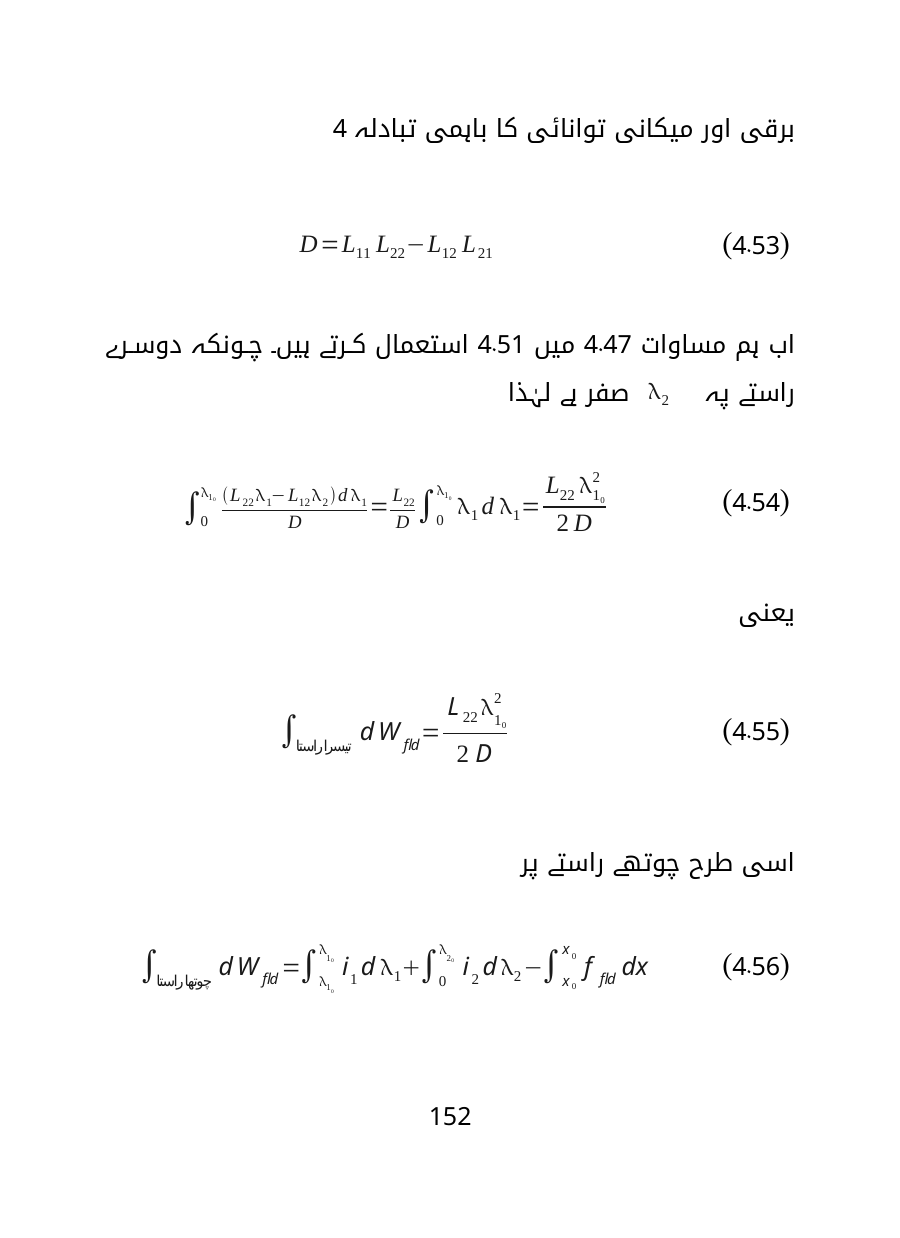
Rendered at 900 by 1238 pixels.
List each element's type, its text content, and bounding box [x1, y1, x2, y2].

table_header [105, 463, 675, 556]
table_header [105, 684, 674, 793]
table_header [105, 216, 676, 288]
table_header (4.53) [676, 216, 795, 288]
table_header (4.56) [673, 934, 795, 1014]
table_header [105, 934, 672, 1014]
table_header (4.54) [675, 463, 795, 556]
text یعنی [105, 589, 795, 637]
table_header (4.55) [674, 684, 795, 793]
text اب ہم مساوات 4.47 میں 4.51 استعمال کرتے ہیں۔ چونکہ دوسرے راستے پہ صفر ہے لہٰذا [105, 322, 795, 417]
text اسی طرح چوتھے راستے پر [105, 839, 795, 887]
